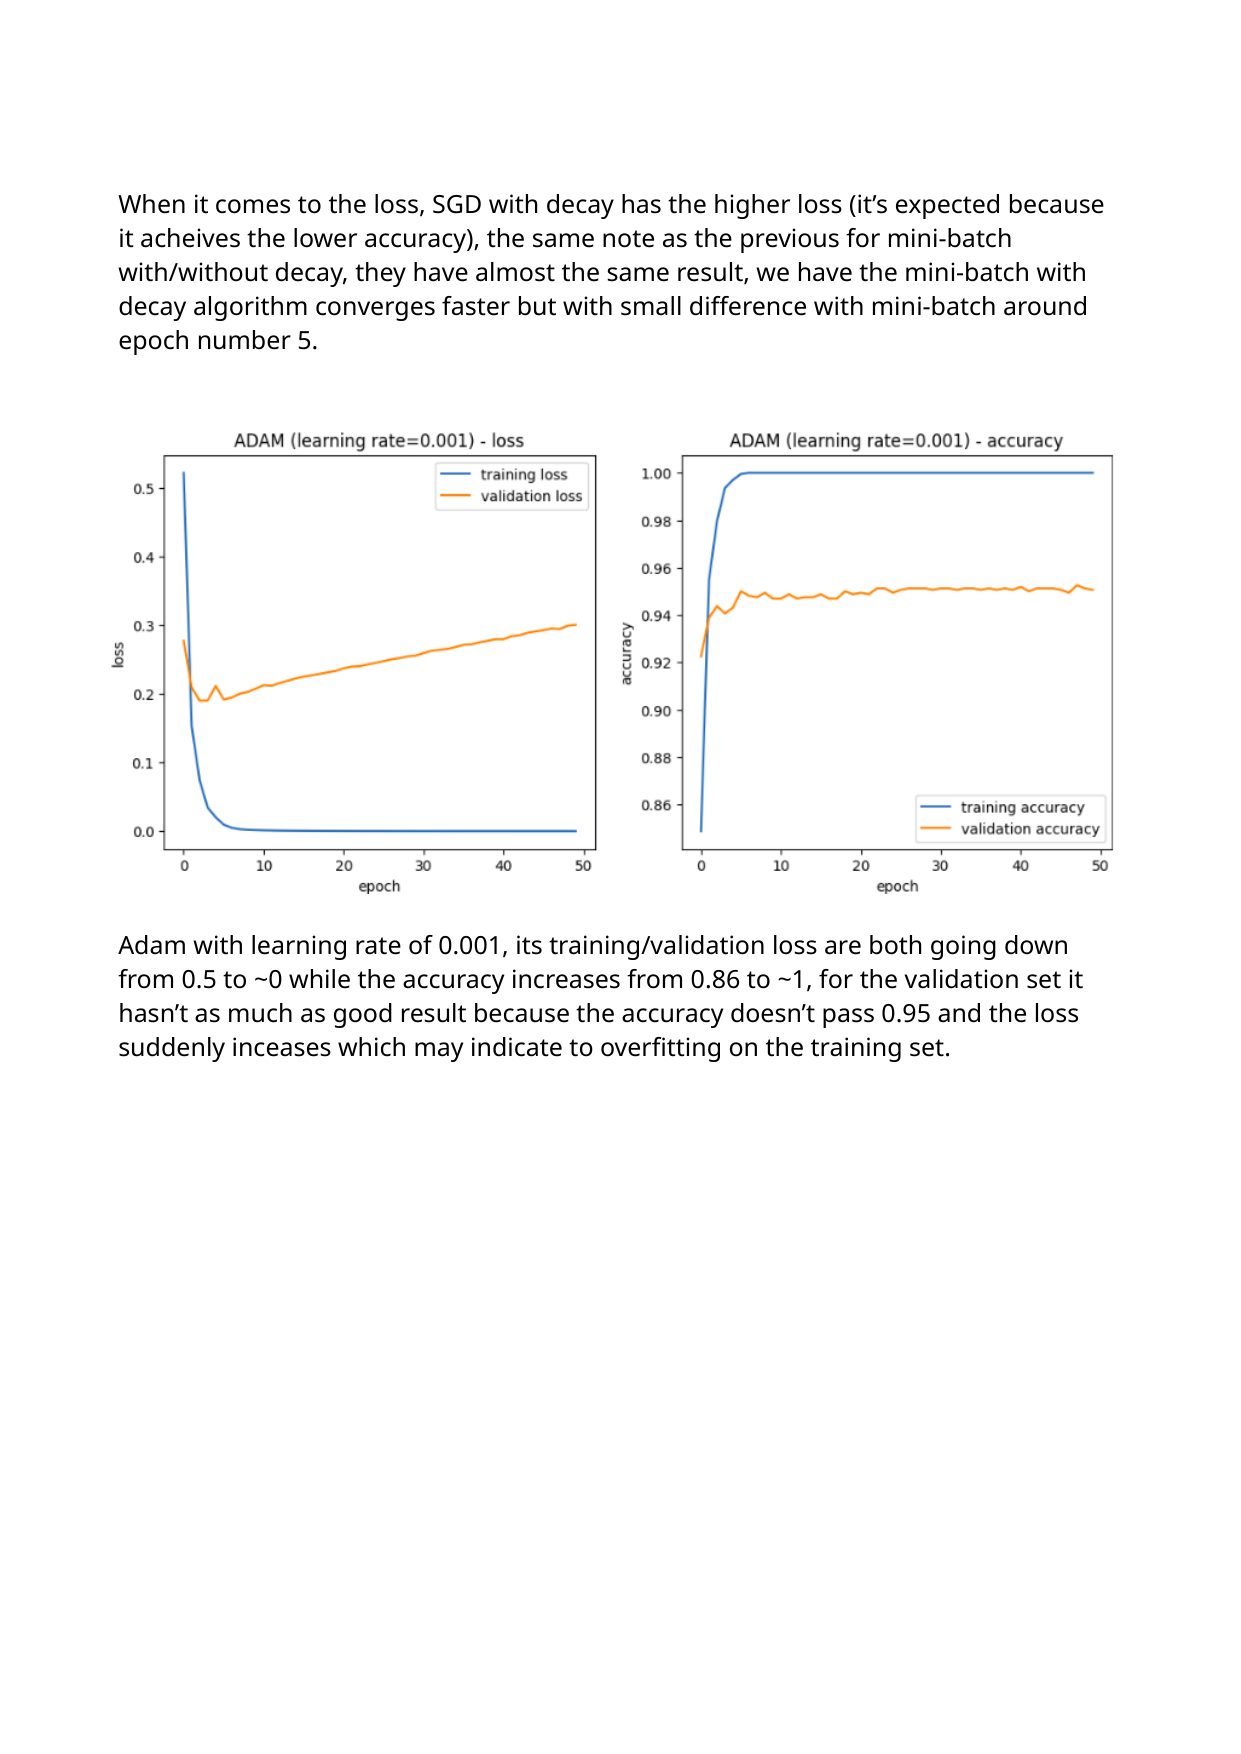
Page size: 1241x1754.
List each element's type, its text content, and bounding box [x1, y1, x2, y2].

text Adam with learning rate of 0.001, its training/validation loss are both going down from 0.5 to ~0 while the accuracy increases from 0.86 to ~1, for the validation set it hasn’t as much as good result because the accuracy doesn’t pass 0.95 and the loss suddenly inceases which may indicate to overfitting on the training set. [118, 927, 1122, 1064]
text When it comes to the loss, SGD with decay has the higher loss (it’s expected because it acheives the lower accuracy), the same note as the previous for mini-batch with/without decay, they have almost the same result, we have the mini-batch with decay algorithm converges faster but with small difference with mini-batch around epoch number 5. [118, 186, 1122, 357]
picture [109, 426, 1114, 894]
